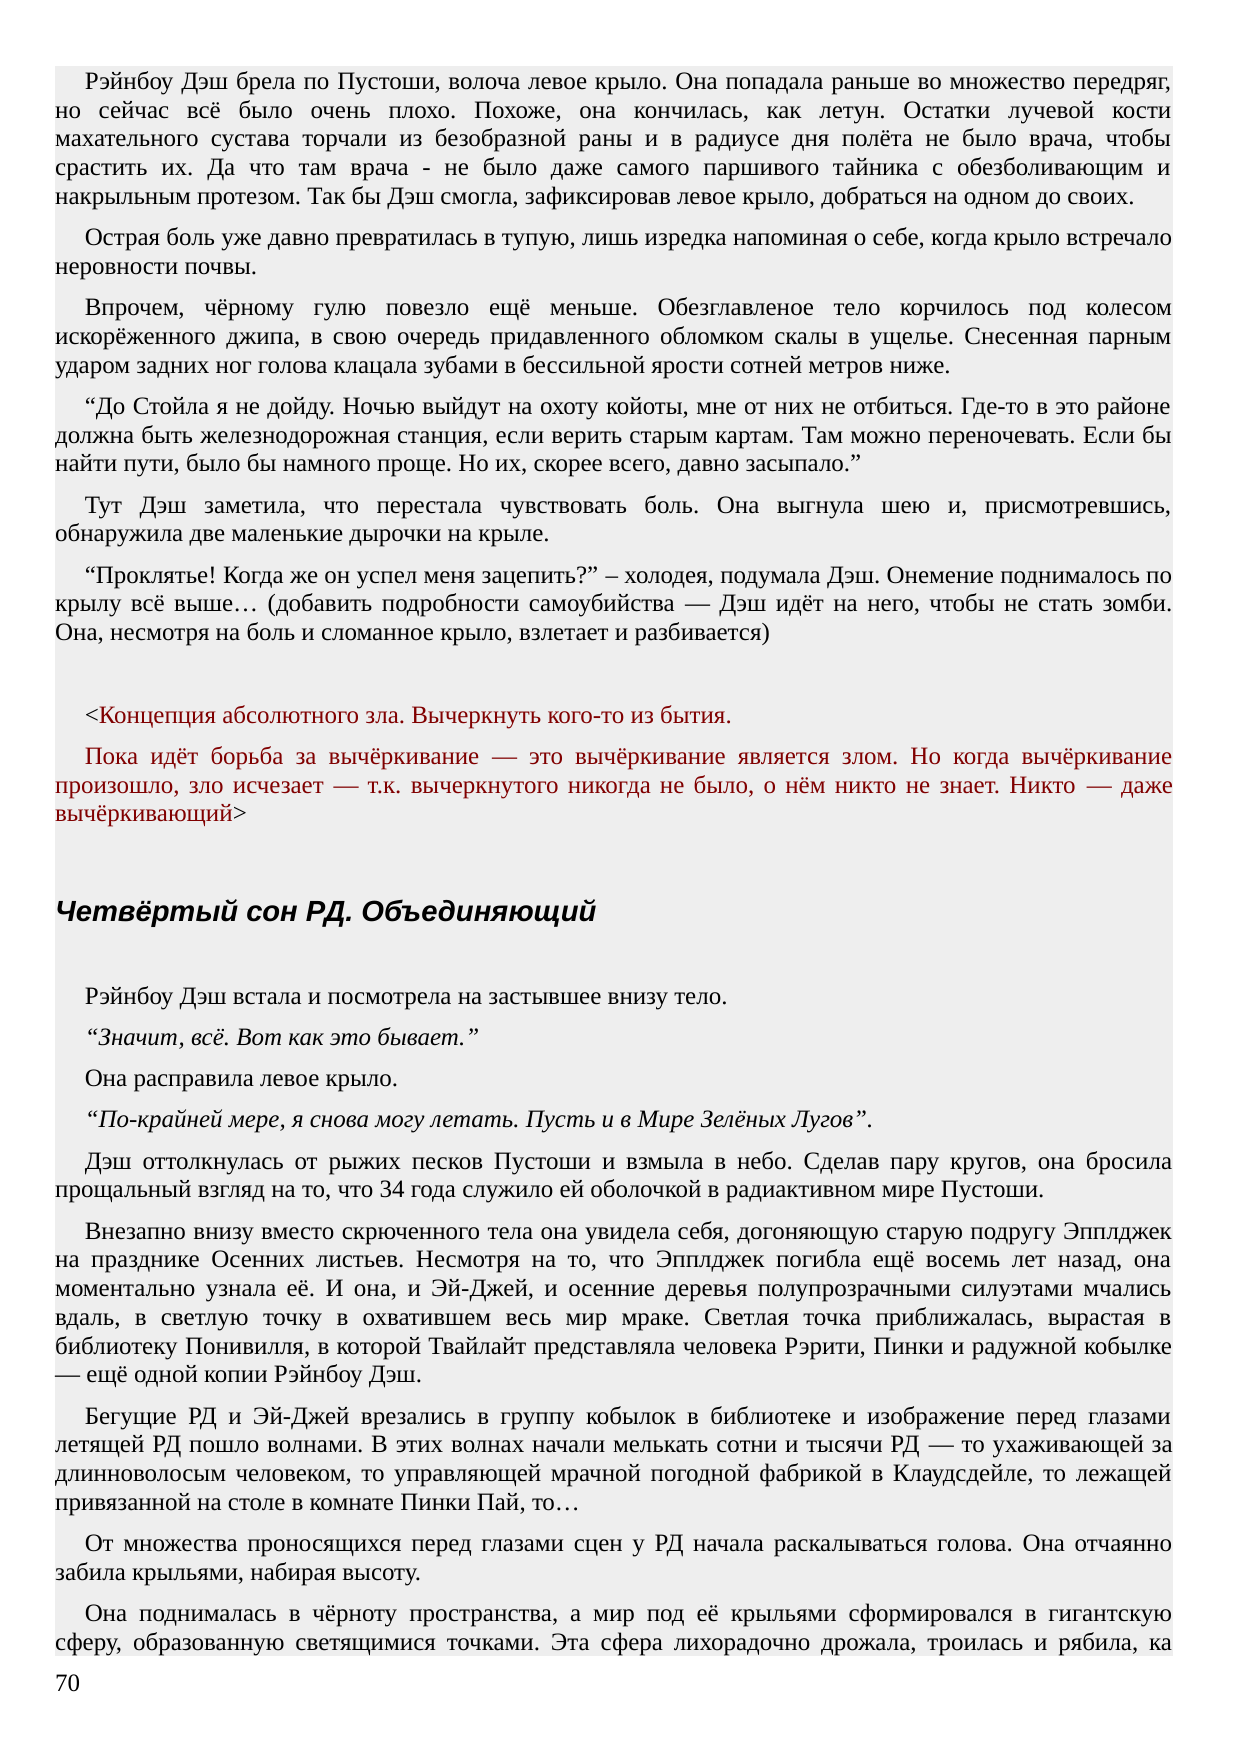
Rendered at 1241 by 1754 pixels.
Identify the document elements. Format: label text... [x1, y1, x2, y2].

text “До Стойла я не дойду. Ночью выйдут на охоту койоты, мне от них не отбиться. Где-то в это районе должна быть железнодорожная станция, если верить старым картам. Там можно переночевать. Если бы найти пути, было бы намного проще. Но их, скорее всего, давно засыпало.” [55, 391, 1173, 477]
text Пока идёт борьба за вычёркивание — это вычёркивание является злом. Но когда вычёркивание произошло, зло исчезает — т.к. вычеркнутого никогда не было, о нём никто не знает. Никто — даже вычёркивающий> [55, 741, 1173, 827]
text Рэйнбоу Дэш встала и посмотрела на застывшее внизу тело. [55, 981, 1173, 1009]
text Острая боль уже давно превратилась в тупую, лишь изредка напоминая о себе, когда крыло встречало неровности почвы. [55, 222, 1173, 280]
text “Проклятье! Когда же он успел меня зацепить?” – холодея, подумала Дэш. Онемение поднималось по крылу всё выше… (добавить подробности самоубийства — Дэш идёт на него, чтобы не стать зомби. Она, несмотря на боль и сломанное крыло, взлетает и разбивается) [55, 560, 1173, 646]
text Она расправила левое крыло. [55, 1063, 1173, 1092]
text Бегущие РД и Эй-Джей врезались в группу кобылок в библиотеке и изображение перед глазами летящей РД пошло волнами. В этих волнах начали мелькать сотни и тысячи РД — то ухаживающей за длинноволосым человеком, то управляющей мрачной погодной фабрикой в Клаудсдейле, то лежащей привязанной на столе в комнате Пинки Пай, то… [55, 1401, 1173, 1516]
text Рэйнбоу Дэш брела по Пустоши, волоча левое крыло. Она попадала раньше во множество передряг, но сейчас всё было очень плохо. Похоже, она кончилась, как летун. Остатки лучевой кости махательного сустава торчали из безобразной раны и в радиусе дня полёта не было врача, чтобы срастить их. Да что там врача - не было даже самого паршивого тайника с обезболивающим и накрыльным протезом. Так бы Дэш смогла, зафиксировав левое крыло, добраться на одном до своих. [55, 66, 1173, 210]
text Дэш оттолкнулась от рыжих песков Пустоши и взмыла в небо. Сделав пару кругов, она бросила прощальный взгляд на то, что 34 года служило ей оболочкой в радиактивном мире Пустоши. [55, 1146, 1173, 1203]
text От множества проносящихся перед глазами сцен у РД начала раскалываться голова. Она отчаянно забила крыльями, набирая высоту. [55, 1528, 1173, 1586]
text Тут Дэш заметила, что перестала чувствовать боль. Она выгнула шею и, присмотревшись, обнаружила две маленькие дырочки на крыле. [55, 490, 1173, 547]
text “Значит, всё. Вот как это бывает.” [55, 1022, 1173, 1051]
text Она поднималась в чёрноту пространства, а мир под её крыльями сформировался в гигантскую сферу, образованную светящимися точками. Эта сфера лихорадочно дрожала, троилась и рябила, ка [55, 1598, 1173, 1656]
subtitle Четвёртый сон РД. Объединяющий [55, 893, 1173, 927]
text “По-крайней мере, я снова могу летать. Пусть и в Мире Зелёных Лугов”. [55, 1104, 1173, 1133]
text <Концепция абсолютного зла. Вычеркнуть кого-то из бытия. [55, 700, 1173, 728]
text Внезапно внизу вместо скрюченного тела она увидела себя, догоняющую старую подругу Эпплджек на празднике Осенних листьев. Несмотря на то, что Эпплджек погибла ещё восемь лет назад, она моментально узнала её. И она, и Эй-Джей, и осенние деревья полупрозрачными силуэтами мчались вдаль, в светлую точку в охватившем весь мир мраке. Светлая точка приближалась, вырастая в библиотеку Понивилля, в которой Твайлайт представляла человека Рэрити, Пинки и радужной кобылке — ещё одной копии Рэйнбоу Дэш. [55, 1216, 1173, 1388]
text Впрочем, чёрному гулю повезло ещё меньше. Обезглавленое тело корчилось под колесом искорёженного джипа, в свою очередь придавленного обломком скалы в ущелье. Снесенная парным ударом задних ног голова клацала зубами в бессильной ярости сотней метров ниже. [55, 292, 1173, 378]
